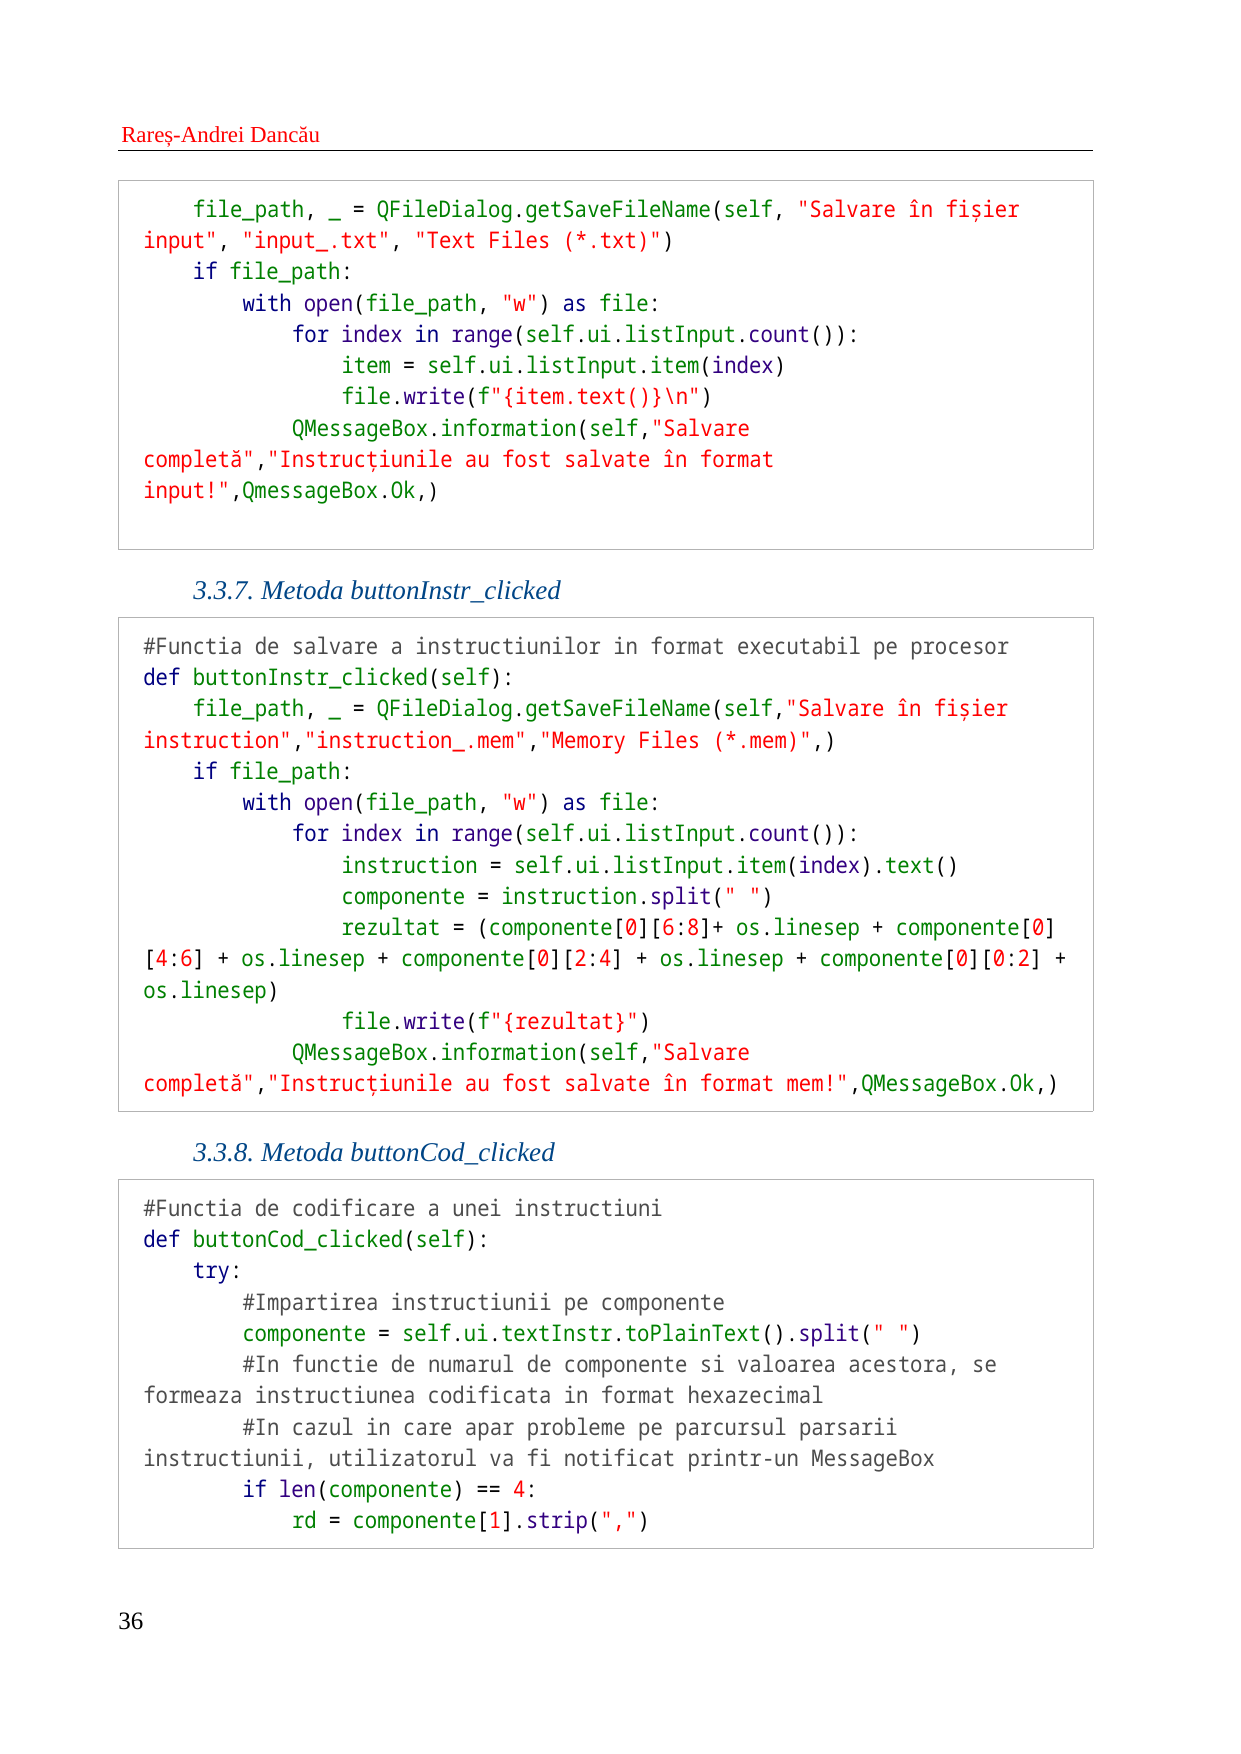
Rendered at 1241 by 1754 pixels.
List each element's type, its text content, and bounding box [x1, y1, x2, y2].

text #In cazul in care apar probleme pe parcursul parsarii instructiunii, utilizatorul va fi notificat printr-un MessageBox [119, 1398, 1093, 1461]
text with open(file_path, "w") as file: [119, 274, 1093, 305]
text #Functia de codificare a unei instructiuni [119, 1180, 1093, 1211]
text file.write(f"{rezultat}") [119, 992, 1093, 1023]
text QMessageBox.information(self,"Salvare completă","Instrucțiunile au fost salvate în format mem!",QMessageBox.Ok,) [119, 1023, 1093, 1111]
text for index in range(self.ui.listInput.count()): [119, 805, 1093, 836]
text item = self.ui.listInput.item(index) [119, 336, 1093, 368]
text rezultat = (componente[0][6:8]+ os.linesep + componente[0][4:6] + os.linesep + componente[0][2:4] + os.linesep + componente[0][0:2] + os.linesep) [119, 898, 1093, 992]
text def buttonCod_clicked(self): [119, 1211, 1093, 1242]
text if file_path: [119, 742, 1093, 773]
text if file_path: [119, 243, 1093, 274]
text if len(componente) == 4: [119, 1461, 1093, 1492]
text file_path, _ = QFileDialog.getSaveFileName(self,"Salvare în fișier instruction","instruction_.mem","Memory Files (*.mem)",) [119, 680, 1093, 742]
text componente = self.ui.textInstr.toPlainText().split(" ") [119, 1304, 1093, 1336]
text instruction = self.ui.listInput.item(index).text() [119, 836, 1093, 867]
text try: [119, 1242, 1093, 1273]
text file.write(f"{item.text()}\n") [119, 368, 1093, 399]
text QMessageBox.information(self,"Salvare completă","Instrucțiunile au fost salvate în format input!",QmessageBox.Ok,) [119, 399, 1093, 505]
text #Functia de salvare a instructiunilor in format executabil pe procesor [119, 618, 1093, 648]
text rd = componente[1].strip(",") [119, 1492, 1093, 1548]
text #In functie de numarul de componente si valoarea acestora, se formeaza instructiunea codificata in format hexazecimal [119, 1336, 1093, 1398]
text componente = instruction.split(" ") [119, 867, 1093, 898]
text for index in range(self.ui.listInput.count()): [119, 305, 1093, 336]
text def buttonInstr_clicked(self): [119, 648, 1093, 680]
text with open(file_path, "w") as file: [119, 773, 1093, 805]
text file_path, _ = QFileDialog.getSaveFileName(self, "Salvare în fișier input", "input_.txt", "Text Files (*.txt)") [119, 181, 1093, 243]
subtitle Metoda buttonInstr_clicked [193, 574, 1093, 605]
subtitle Metoda buttonCod_clicked [193, 1136, 1093, 1167]
text #Impartirea instructiunii pe componente [119, 1273, 1093, 1304]
